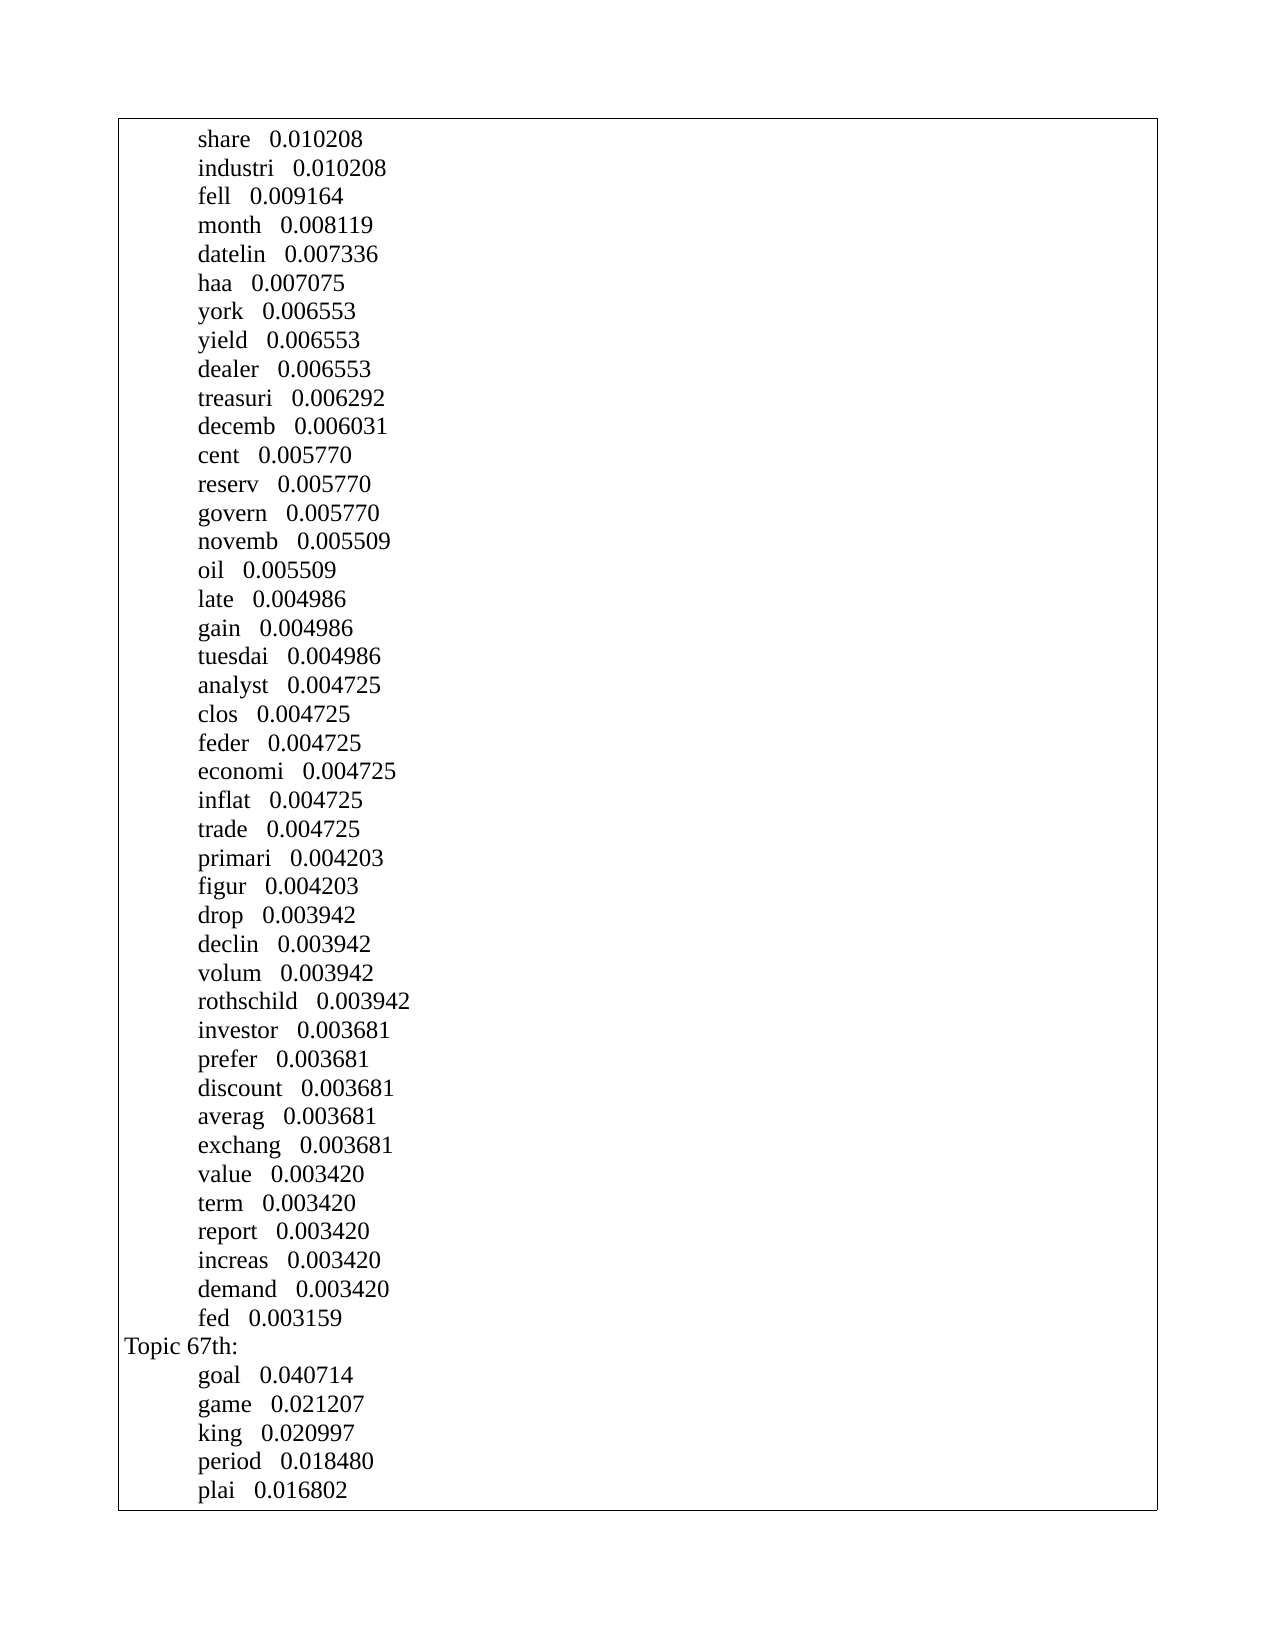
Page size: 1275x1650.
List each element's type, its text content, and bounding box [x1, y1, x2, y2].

table_header share 0.010208 industri 0.010208 fell 0.009164 month 0.008119 datelin 0.007336 haa 0.007075 york 0.006553 yield 0.006553 dealer 0.006553 treasuri 0.006292 decemb 0.006031 cent 0.005770 reserv 0.005770 govern 0.005770 novemb 0.005509 oil 0.005509 late 0.004986 gain 0.004986 tuesdai 0.004986 analyst 0.004725 clos 0.004725 feder 0.004725 economi 0.004725 inflat 0.004725 trade 0.004725 primari 0.004203 figur 0.004203 drop 0.003942 declin 0.003942 volum 0.003942 rothschild 0.003942 investor 0.003681 prefer 0.003681 discount 0.003681 averag 0.003681 exchang 0.003681 value 0.003420 term 0.003420 report 0.003420 increas 0.003420 demand 0.003420 fed 0.003159 Topic 67th: goal 0.040714 game 0.021207 king 0.020997 period 0.018480 plai 0.016802 [119, 119, 1157, 1510]
